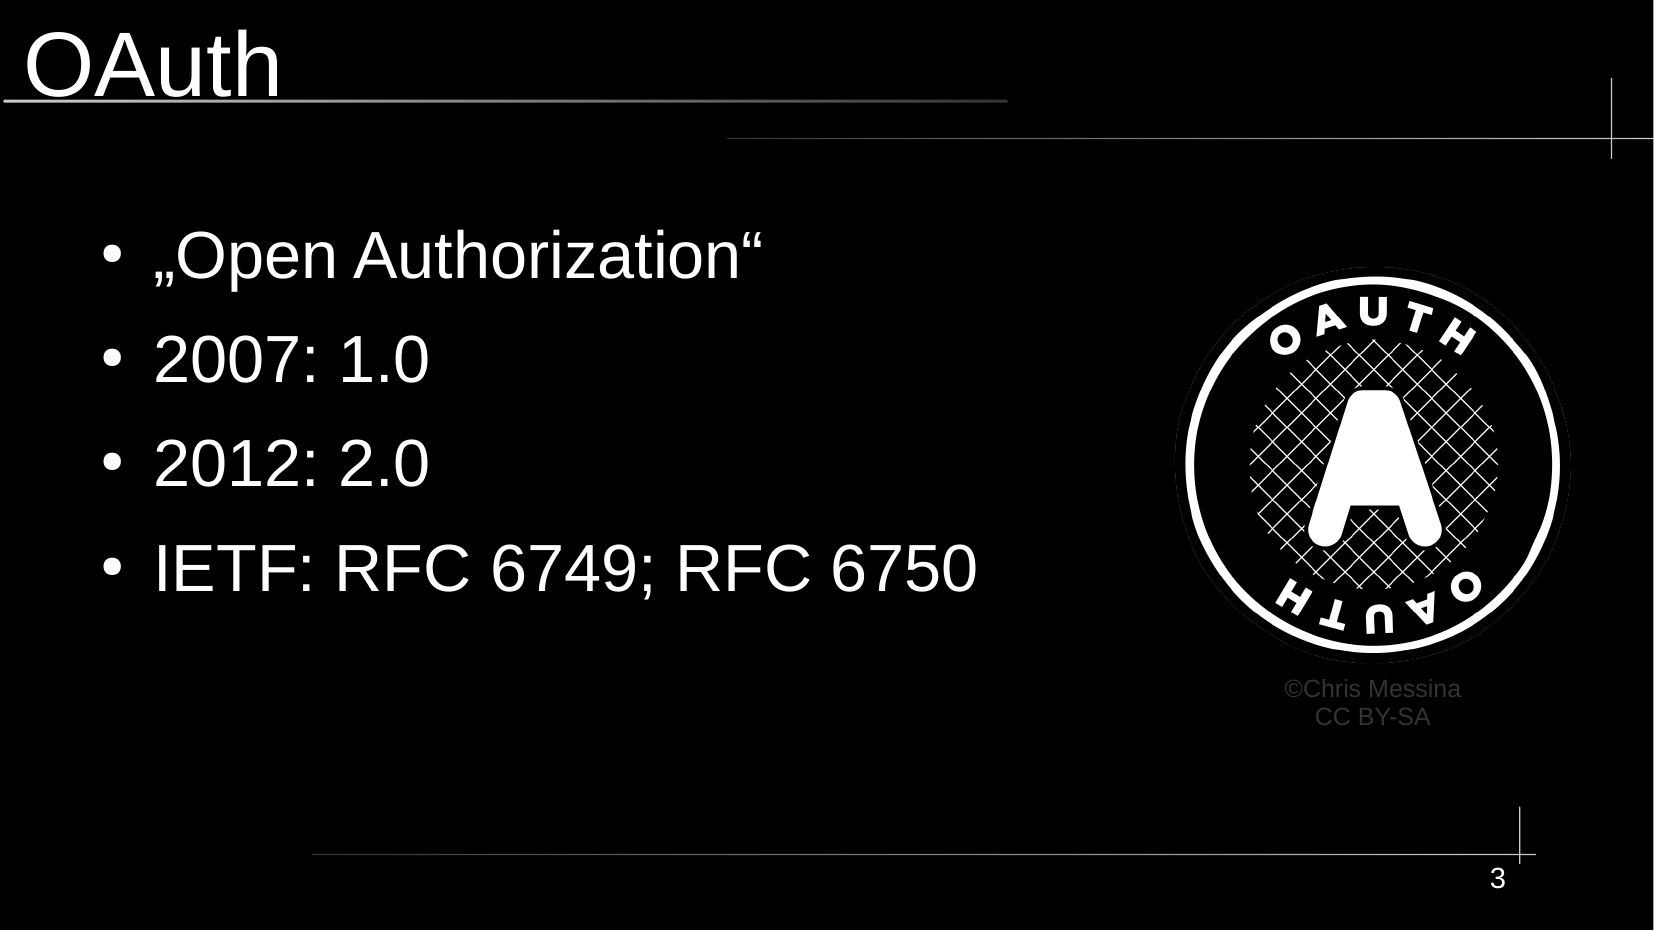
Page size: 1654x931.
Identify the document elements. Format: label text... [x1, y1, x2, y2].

text_box ©️Chris Messina CC BY-SA [1269, 667, 1477, 739]
picture [1151, 243, 1594, 687]
title OAuth [23, 11, 1589, 119]
list „Open Authorization“ 2007: 1.0 2012: 2.0 IETF: RFC 6749; RFC 6750 [82, 217, 1571, 758]
